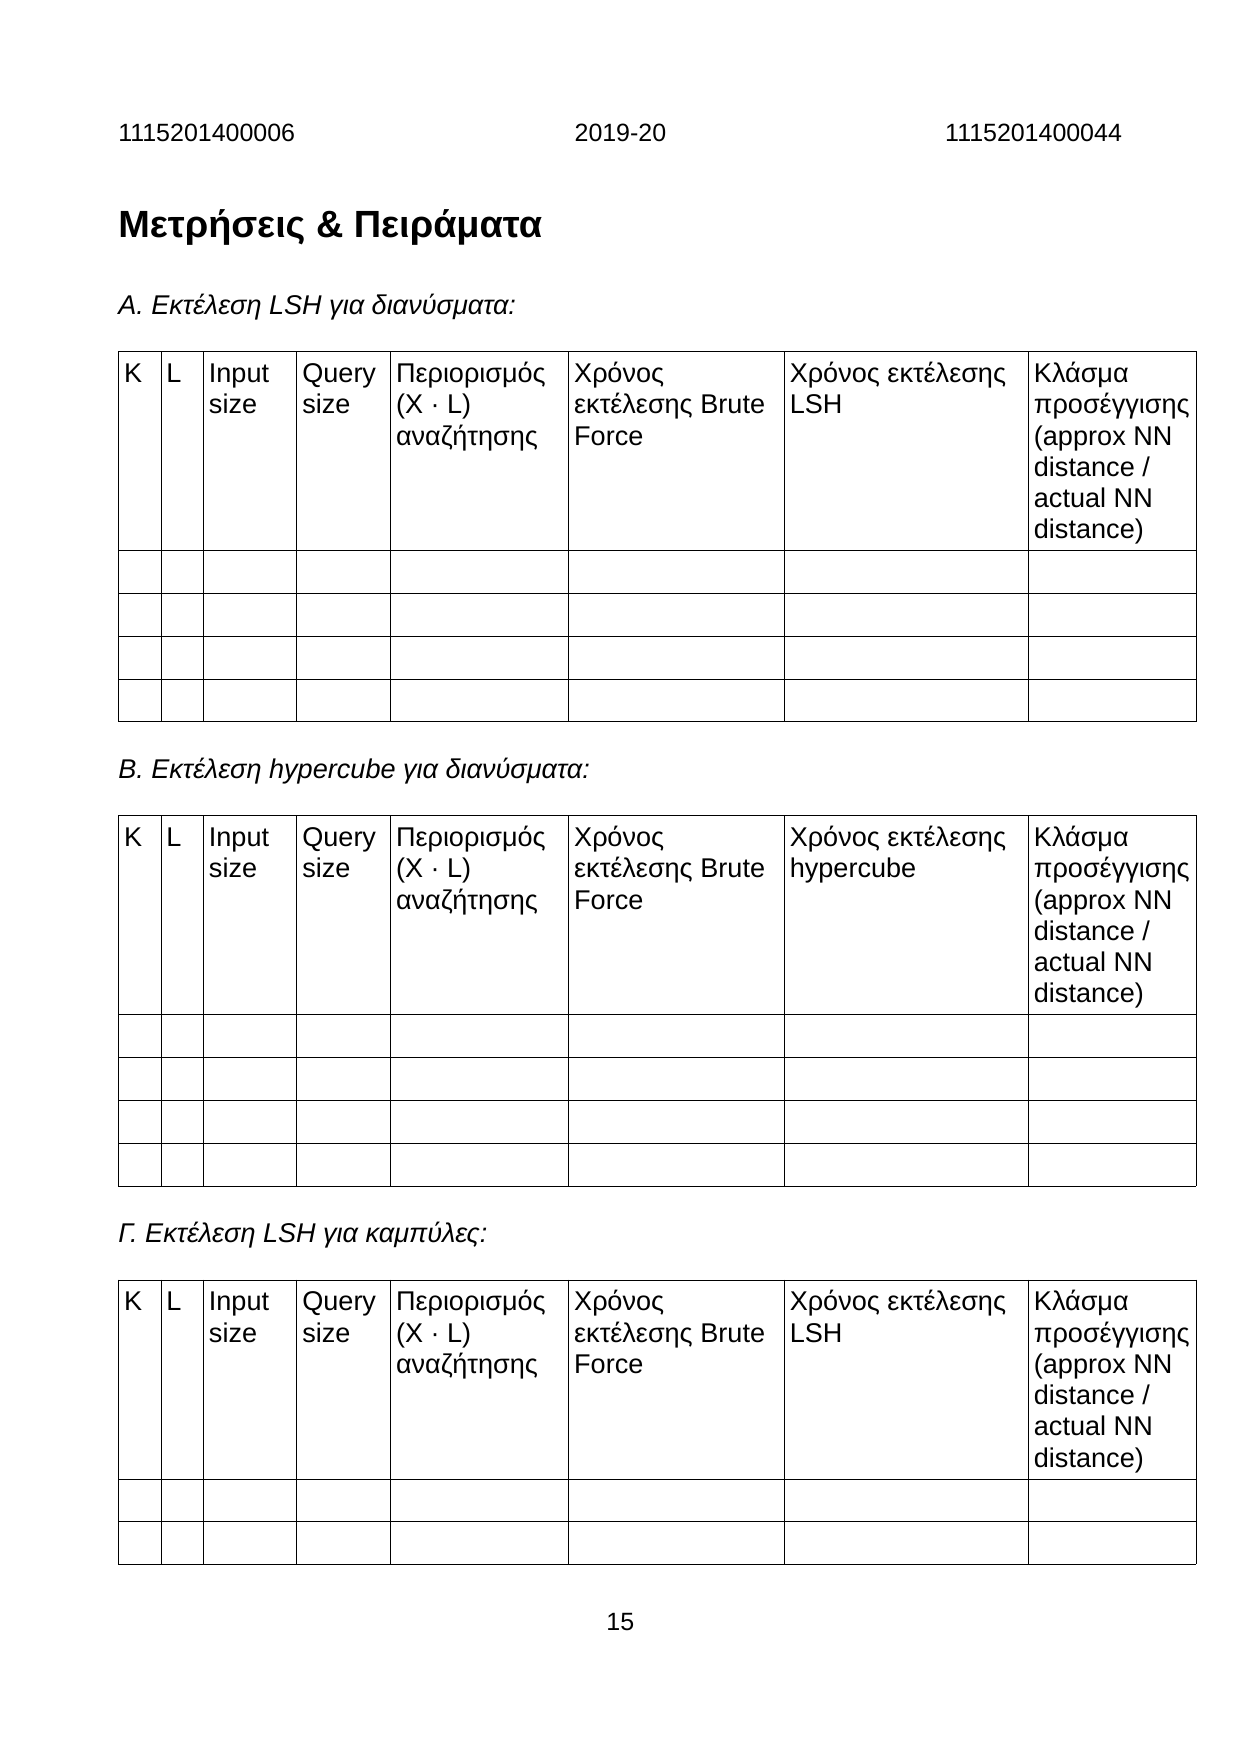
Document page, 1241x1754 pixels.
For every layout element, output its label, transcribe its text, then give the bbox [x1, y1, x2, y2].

table_cell [204, 1480, 296, 1521]
table_header Χρόνος εκτέλεσης Brute Force [569, 352, 784, 550]
table_cell [569, 1101, 784, 1143]
table_cell [119, 1144, 161, 1186]
table_header K [119, 816, 161, 1014]
table_cell [785, 637, 1028, 679]
table_cell [119, 1015, 161, 1057]
table_header Χρόνος εκτέλεσης LSH [785, 352, 1028, 550]
table_cell [297, 1480, 390, 1521]
table_header Query size [297, 352, 390, 550]
table_cell [569, 1144, 784, 1186]
table_header Κλάσμα προσέγγισης (approx NN distance / actual NN distance) [1029, 816, 1196, 1014]
table_cell [391, 551, 568, 593]
table_cell [119, 551, 161, 593]
table_header Χρόνος εκτέλεσης LSH [785, 1281, 1028, 1478]
table_cell [204, 1101, 296, 1143]
table_cell [569, 637, 784, 679]
subtitle Μετρήσεις & Πειράματα [118, 201, 1122, 245]
table_cell [569, 1058, 784, 1100]
table_cell [1029, 1144, 1196, 1186]
table_header Input size [204, 352, 296, 550]
table_header Περιορισμός (X · L) αναζήτησης [391, 1281, 568, 1478]
table_header Κλάσμα προσέγγισης (approx NN distance / actual NN distance) [1029, 1281, 1196, 1478]
table_cell [119, 594, 161, 636]
table_cell [391, 1522, 568, 1564]
table_cell [162, 1522, 203, 1564]
table_cell [1029, 1522, 1196, 1564]
table_cell [119, 680, 161, 721]
table_header Περιορισμός (X · L) αναζήτησης [391, 352, 568, 550]
table_cell [1029, 680, 1196, 721]
table_cell [204, 551, 296, 593]
text Γ. Εκτέλεση LSH για καμπύλες: [118, 1217, 1122, 1248]
table_header Input size [204, 1281, 296, 1478]
table_cell [391, 1015, 568, 1057]
table_cell [162, 1101, 203, 1143]
table_header L [162, 816, 203, 1014]
table_cell [569, 1480, 784, 1521]
table_header Κλάσμα προσέγγισης (approx NN distance / actual NN distance) [1029, 352, 1196, 550]
table_cell [162, 1480, 203, 1521]
table_cell [297, 594, 390, 636]
table_cell [297, 1058, 390, 1100]
table_cell [391, 594, 568, 636]
table_cell [569, 1522, 784, 1564]
table_cell [162, 680, 203, 721]
table_cell [569, 594, 784, 636]
table_header Περιορισμός (X · L) αναζήτησης [391, 816, 568, 1014]
table_cell [204, 1144, 296, 1186]
table_cell [391, 1144, 568, 1186]
table_cell [162, 637, 203, 679]
table_cell [391, 1058, 568, 1100]
table_cell [1029, 1101, 1196, 1143]
table_cell [204, 1058, 296, 1100]
table_cell [785, 1144, 1028, 1186]
table_cell [1029, 1058, 1196, 1100]
table_cell [119, 1101, 161, 1143]
table_cell [785, 1480, 1028, 1521]
table_header L [162, 352, 203, 550]
table_cell [785, 594, 1028, 636]
table_cell [297, 1144, 390, 1186]
table_cell [785, 1101, 1028, 1143]
table_cell [297, 680, 390, 721]
table_header Query size [297, 1281, 390, 1478]
table_cell [162, 1015, 203, 1057]
table_cell [391, 680, 568, 721]
table_header K [119, 352, 161, 550]
table_cell [785, 1522, 1028, 1564]
table_header Input size [204, 816, 296, 1014]
table_cell [119, 1480, 161, 1521]
table_cell [1029, 551, 1196, 593]
table_cell [1029, 594, 1196, 636]
table_cell [1029, 1015, 1196, 1057]
table_header Query size [297, 816, 390, 1014]
table_header Χρόνος εκτέλεσης Brute Force [569, 816, 784, 1014]
text Β. Εκτέλεση hypercube για διανύσματα: [118, 753, 1122, 784]
table_cell [569, 551, 784, 593]
table_cell [391, 1480, 568, 1521]
table_cell [119, 637, 161, 679]
table_cell [162, 1058, 203, 1100]
table_cell [162, 594, 203, 636]
table_cell [119, 1522, 161, 1564]
table_cell [297, 1015, 390, 1057]
table_cell [204, 1015, 296, 1057]
table_cell [297, 1522, 390, 1564]
table_cell [391, 1101, 568, 1143]
table_header Χρόνος εκτέλεσης Brute Force [569, 1281, 784, 1478]
table_cell [204, 637, 296, 679]
text A. Εκτέλεση LSH για διανύσματα: [118, 289, 1122, 320]
table_cell [204, 1522, 296, 1564]
table_cell [297, 1101, 390, 1143]
table_cell [391, 637, 568, 679]
table_cell [119, 1058, 161, 1100]
table_cell [785, 1058, 1028, 1100]
table_cell [1029, 1480, 1196, 1521]
table_cell [569, 1015, 784, 1057]
table_cell [785, 680, 1028, 721]
table_header K [119, 1281, 161, 1478]
table_cell [297, 637, 390, 679]
table_cell [297, 551, 390, 593]
table_cell [569, 680, 784, 721]
table_cell [204, 680, 296, 721]
table_cell [785, 1015, 1028, 1057]
table_header L [162, 1281, 203, 1478]
table_cell [785, 551, 1028, 593]
table_cell [162, 1144, 203, 1186]
table_cell [162, 551, 203, 593]
table_cell [204, 594, 296, 636]
table_header Χρόνος εκτέλεσης hypercube [785, 816, 1028, 1014]
table_cell [1029, 637, 1196, 679]
